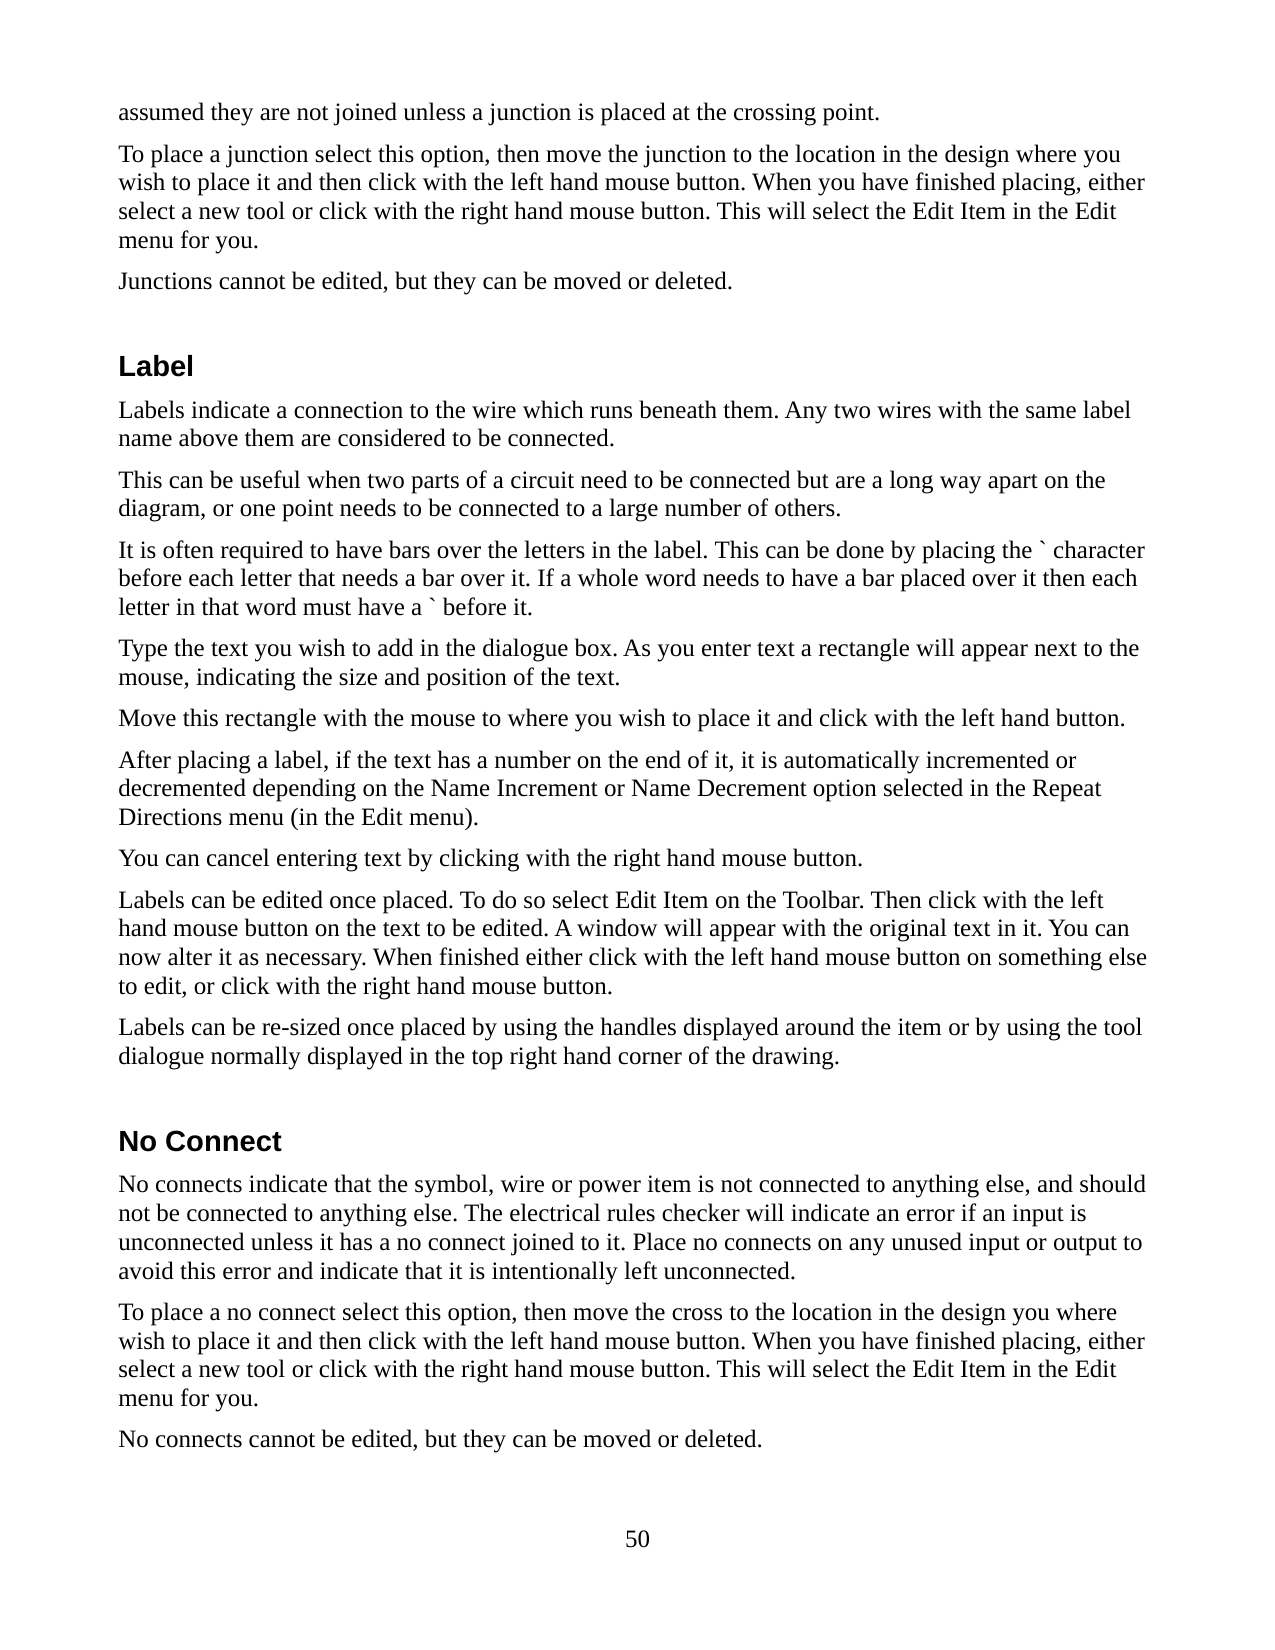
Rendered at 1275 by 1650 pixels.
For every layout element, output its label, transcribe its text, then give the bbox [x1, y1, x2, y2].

text Move this rectangle with the mouse to where you wish to place it and click with the left hand button. [118, 703, 1157, 732]
text To place a junction select this option, then move the junction to the location in the design where you wish to place it and then click with the left hand mouse button. When you have finished placing, either select a new tool or click with the right hand mouse button. This will select the Edit Item in the Edit menu for you. [118, 139, 1157, 254]
text No Connect [118, 1123, 1157, 1157]
text Junctions cannot be edited, but they can be moved or deleted. [118, 266, 1157, 295]
text Labels indicate a connection to the wire which runs beneath them. Any two wires with the same label name above them are considered to be connected. [118, 395, 1157, 452]
text No connects cannot be edited, but they can be moved or deleted. [118, 1424, 1157, 1453]
text Type the text you wish to add in the dialogue box. As you enter text a rectangle will appear next to the mouse, indicating the size and position of the text. [118, 633, 1157, 691]
text You can cancel entering text by clicking with the right hand mouse button. [118, 843, 1157, 872]
text Labels can be edited once placed. To do so select Edit Item on the Toolbar. Then click with the left hand mouse button on the text to be edited. A window will appear with the original text in it. You can now alter it as necessary. When finished either click with the left hand mouse button on something else to edit, or click with the right hand mouse button. [118, 885, 1157, 1000]
text Labels can be re-sized once placed by using the handles displayed around the item or by using the tool dialogue normally displayed in the top right hand corner of the drawing. [118, 1012, 1157, 1070]
text assumed they are not joined unless a junction is placed at the crossing point. [118, 97, 1157, 126]
text It is often required to have bars over the letters in the label. This can be done by placing the ` character before each letter that needs a bar over it. If a whole word needs to have a bar placed over it then each letter in that word must have a ` before it. [118, 535, 1157, 621]
text Label [118, 349, 1157, 382]
text This can be useful when two parts of a circuit need to be connected but are a long way apart on the diagram, or one point needs to be connected to a large number of others. [118, 465, 1157, 522]
text To place a no connect select this option, then move the cross to the location in the design you where wish to place it and then click with the left hand mouse button. When you have finished placing, either select a new tool or click with the right hand mouse button. This will select the Edit Item in the Edit menu for you. [118, 1297, 1157, 1412]
text After placing a label, if the text has a number on the end of it, it is automatically incremented or decremented depending on the Name Increment or Name Decrement option selected in the Repeat Directions menu (in the Edit menu). [118, 745, 1157, 831]
text No connects indicate that the symbol, wire or power item is not connected to anything else, and should not be connected to anything else. The electrical rules checker will indicate an error if an input is unconnected unless it has a no connect joined to it. Place no connects on any unused input or output to avoid this error and indicate that it is intentionally left unconnected. [118, 1169, 1157, 1284]
